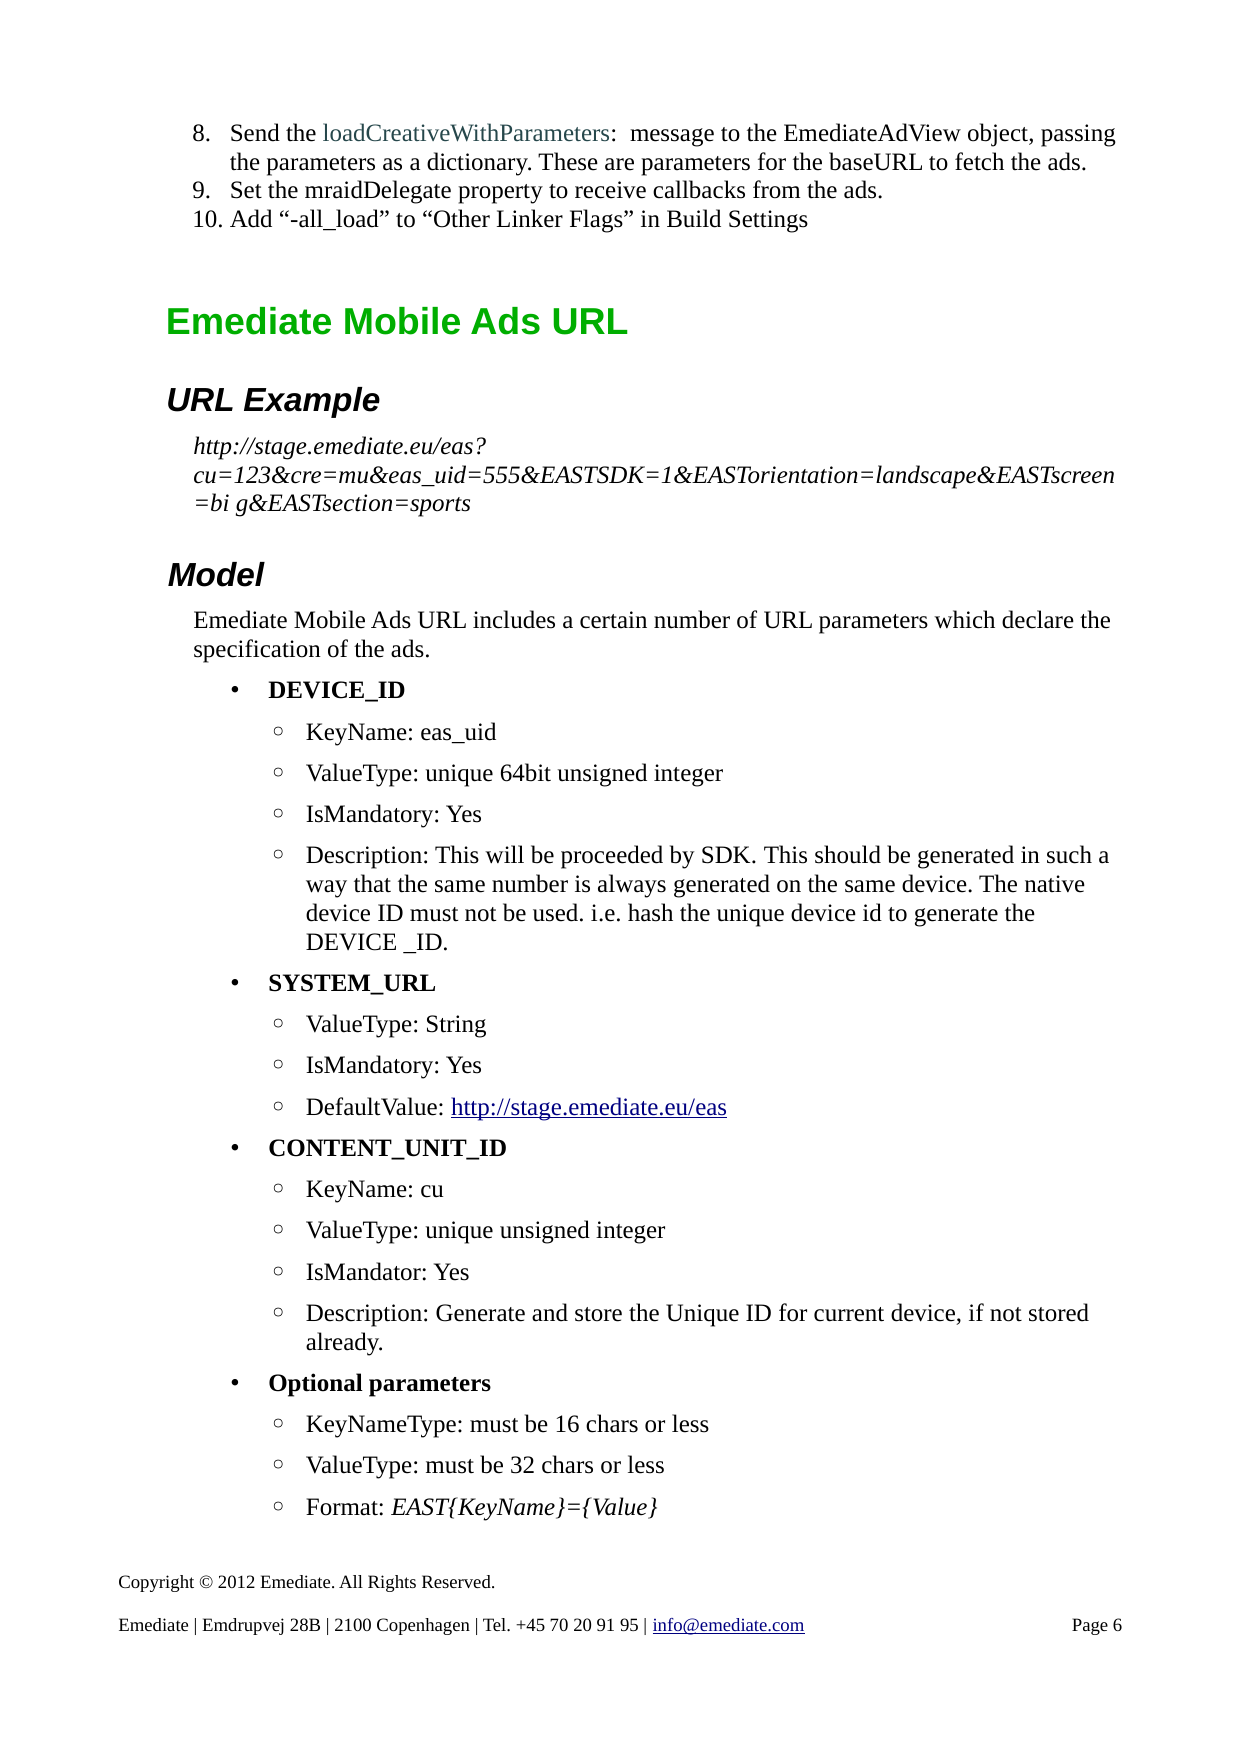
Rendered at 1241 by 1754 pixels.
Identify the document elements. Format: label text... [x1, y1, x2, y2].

list ValueType: String [268, 1009, 1122, 1038]
list IsMandatory: Yes [268, 799, 1122, 828]
list Format: EAST{KeyName}={Value} [268, 1492, 1122, 1521]
list KeyNameType: must be 16 chars or less [268, 1409, 1122, 1438]
list IsMandatory: Yes [268, 1051, 1122, 1079]
list CONTENT_UNIT_ID [231, 1133, 1122, 1162]
list KeyName: cu [268, 1174, 1122, 1203]
list KeyName: eas_uid [268, 717, 1122, 746]
list Send the loadCreativeWithParameters: message to the EmediateAdView object, passing the parameters as a dictionary. These are parameters for the baseURL to fetch the ads. [192, 118, 1122, 176]
text Emediate Mobile Ads URL includes a certain number of URL parameters which declare the specification of the ads. [193, 606, 1122, 663]
list DEVICE_ID [231, 676, 1122, 704]
list ValueType: unique 64bit unsigned integer [268, 758, 1122, 787]
list ValueType: must be 32 chars or less [268, 1451, 1122, 1479]
subtitle URL Example [166, 380, 1122, 418]
text http://stage.emediate.eu/eas?cu=123&cre=mu&eas_uid=555&EASTSDK=1&EASTorientation=landscape&EASTscreen=bi g&EASTsection=sports [193, 431, 1122, 517]
list Set the mraidDelegate property to receive callbacks from the ads. [192, 176, 1122, 204]
subtitle Emediate Mobile Ads URL [166, 299, 1122, 342]
list Optional parameters [231, 1368, 1122, 1397]
list Description: This will be proceeded by SDK. This should be generated in such a way that the same number is always generated on the same device. The native device ID must not be used. i.e. hash the unique device id to generate the DEVICE _ID. [268, 841, 1122, 956]
subtitle Model [168, 555, 1122, 593]
list DefaultValue: http://stage.emediate.eu/eas [268, 1092, 1122, 1121]
list ValueType: unique unsigned integer [268, 1216, 1122, 1244]
list IsMandator: Yes [268, 1257, 1122, 1286]
list Description: Generate and store the Unique ID for current device, if not stored already. [268, 1298, 1122, 1356]
list SYSTEM_URL [231, 968, 1122, 997]
list Add “-all_load” to “Other Linker Flags” in Build Settings [192, 204, 1122, 233]
